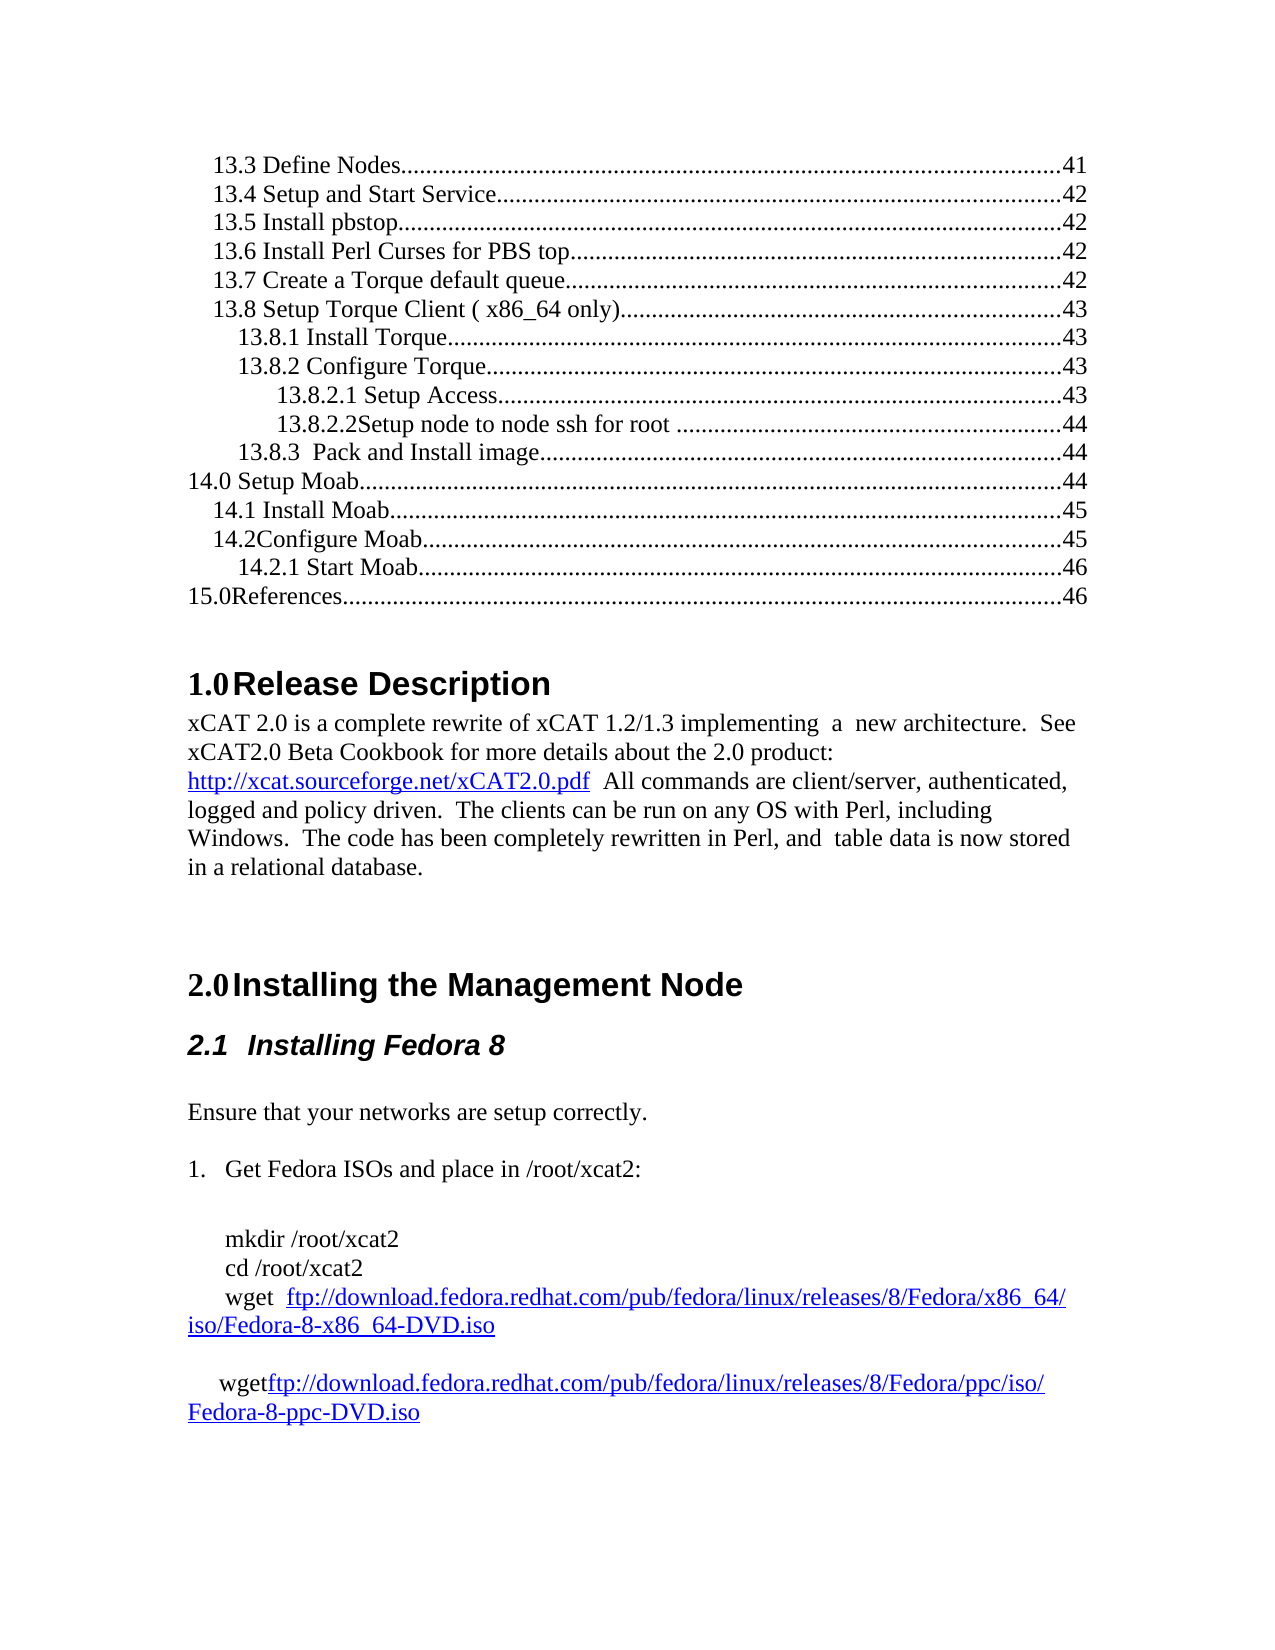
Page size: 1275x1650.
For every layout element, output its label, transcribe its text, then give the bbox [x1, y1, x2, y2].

text 14.1 Install Moab 45 [212, 495, 1087, 524]
text mkdir /root/xcat2 [187, 1224, 1087, 1253]
text wget ftp://download.fedora.redhat.com/pub/fedora/linux/releases/8/Fedora/x86_64/iso/Fedora-8-x86_64-DVD.iso [187, 1282, 1087, 1339]
text Ensure that your networks are setup correctly. [187, 1097, 1087, 1125]
text cd /root/xcat2 [187, 1253, 1087, 1282]
text 14.2.1 Start Moab 46 [237, 552, 1087, 581]
subtitle Release Description [187, 664, 1087, 702]
text 15.0References 46 [187, 581, 1087, 610]
text 14.0 Setup Moab 44 [187, 466, 1087, 495]
text 13.3 Define Nodes 41 [212, 150, 1087, 179]
text wgetftp://download.fedora.redhat.com/pub/fedora/linux/releases/8/Fedora/ppc/iso/Fedora-8-ppc-DVD.iso [187, 1368, 1087, 1425]
text 13.5 Install pbstop 42 [212, 207, 1087, 236]
subtitle Installing Fedora 8 [187, 1028, 1087, 1062]
text 13.4 Setup and Start Service 42 [212, 179, 1087, 207]
text 13.7 Create a Torque default queue 42 [212, 265, 1087, 294]
text 13.6 Install Perl Curses for PBS top 42 [212, 236, 1087, 265]
subtitle Installing the Management Node [187, 964, 1087, 1003]
text 13.8.1 Install Torque 43 [237, 322, 1087, 351]
text xCAT 2.0 is a complete rewrite of xCAT 1.2/1.3 implementing a new architecture. See xCAT2.0 Beta Cookbook for more details about the 2.0 product: http://xcat.sourceforge.net/xCAT2.0.pdf All commands are client/server, authenticated, logged and policy driven. The clients can be run on any OS with Perl, including Windows. The code has been completely rewritten in Perl, and table data is now stored in a relational database. [187, 708, 1087, 881]
text 13.8 Setup Torque Client ( x86_64 only) 43 [212, 294, 1087, 322]
text 13.8.2.1 Setup Access 43 [276, 380, 1087, 409]
text 13.8.2.2Setup node to node ssh for root 44 [276, 409, 1087, 437]
text 13.8.2 Configure Torque 43 [237, 351, 1087, 380]
text 14.2Configure Moab 45 [212, 524, 1087, 552]
list Get Fedora ISOs and place in /root/xcat2: [187, 1154, 1087, 1183]
text 13.8.3 Pack and Install image 44 [237, 437, 1087, 466]
